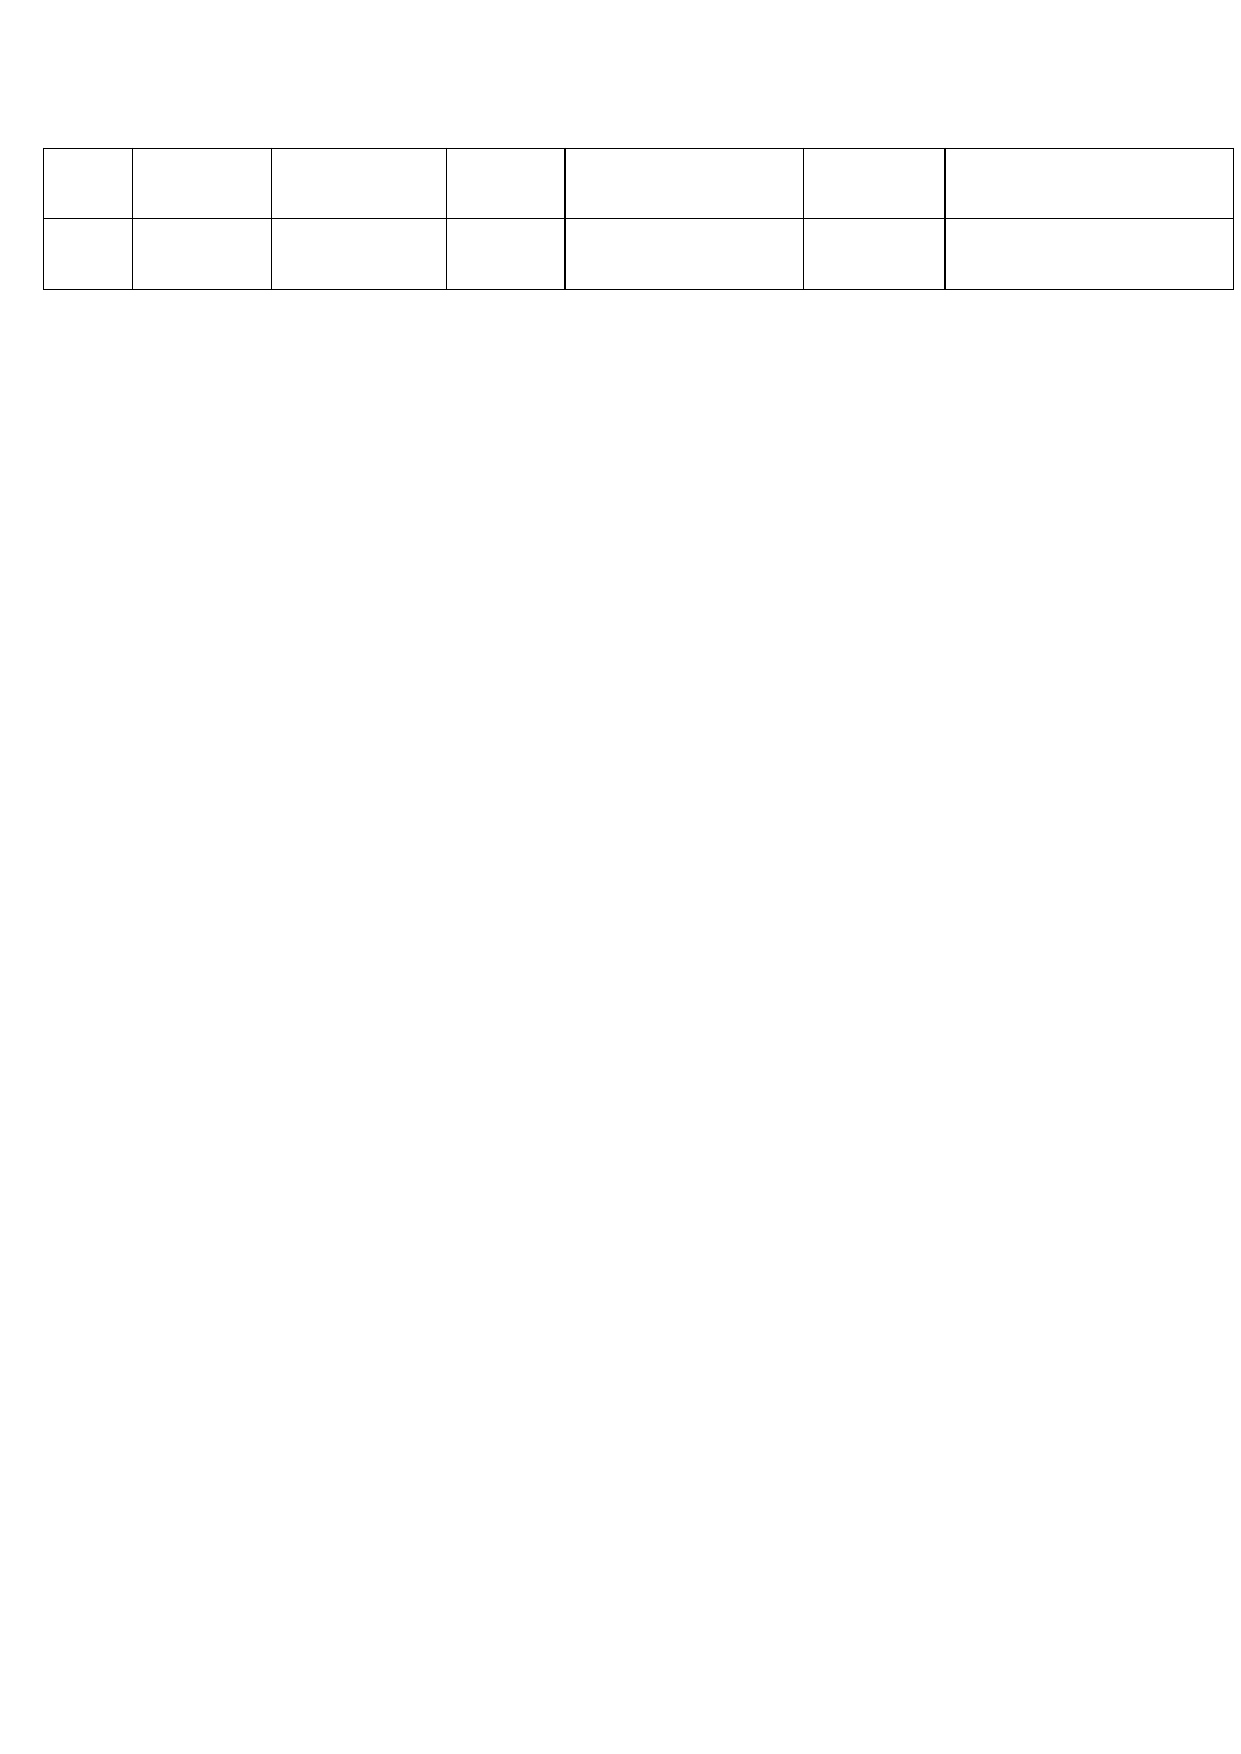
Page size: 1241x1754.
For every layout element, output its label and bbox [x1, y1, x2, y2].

table_cell [44, 219, 132, 289]
table_cell [447, 149, 564, 218]
table_cell [272, 219, 446, 289]
table_cell [946, 219, 1233, 289]
table_cell [566, 219, 803, 289]
table_cell [804, 219, 944, 289]
table_cell [133, 149, 271, 218]
table_cell [566, 149, 803, 218]
table_cell [804, 149, 944, 218]
table_cell [272, 149, 446, 218]
table_cell [946, 149, 1233, 218]
table_cell [447, 219, 564, 289]
table_cell [133, 219, 271, 289]
table_cell [44, 149, 132, 218]
